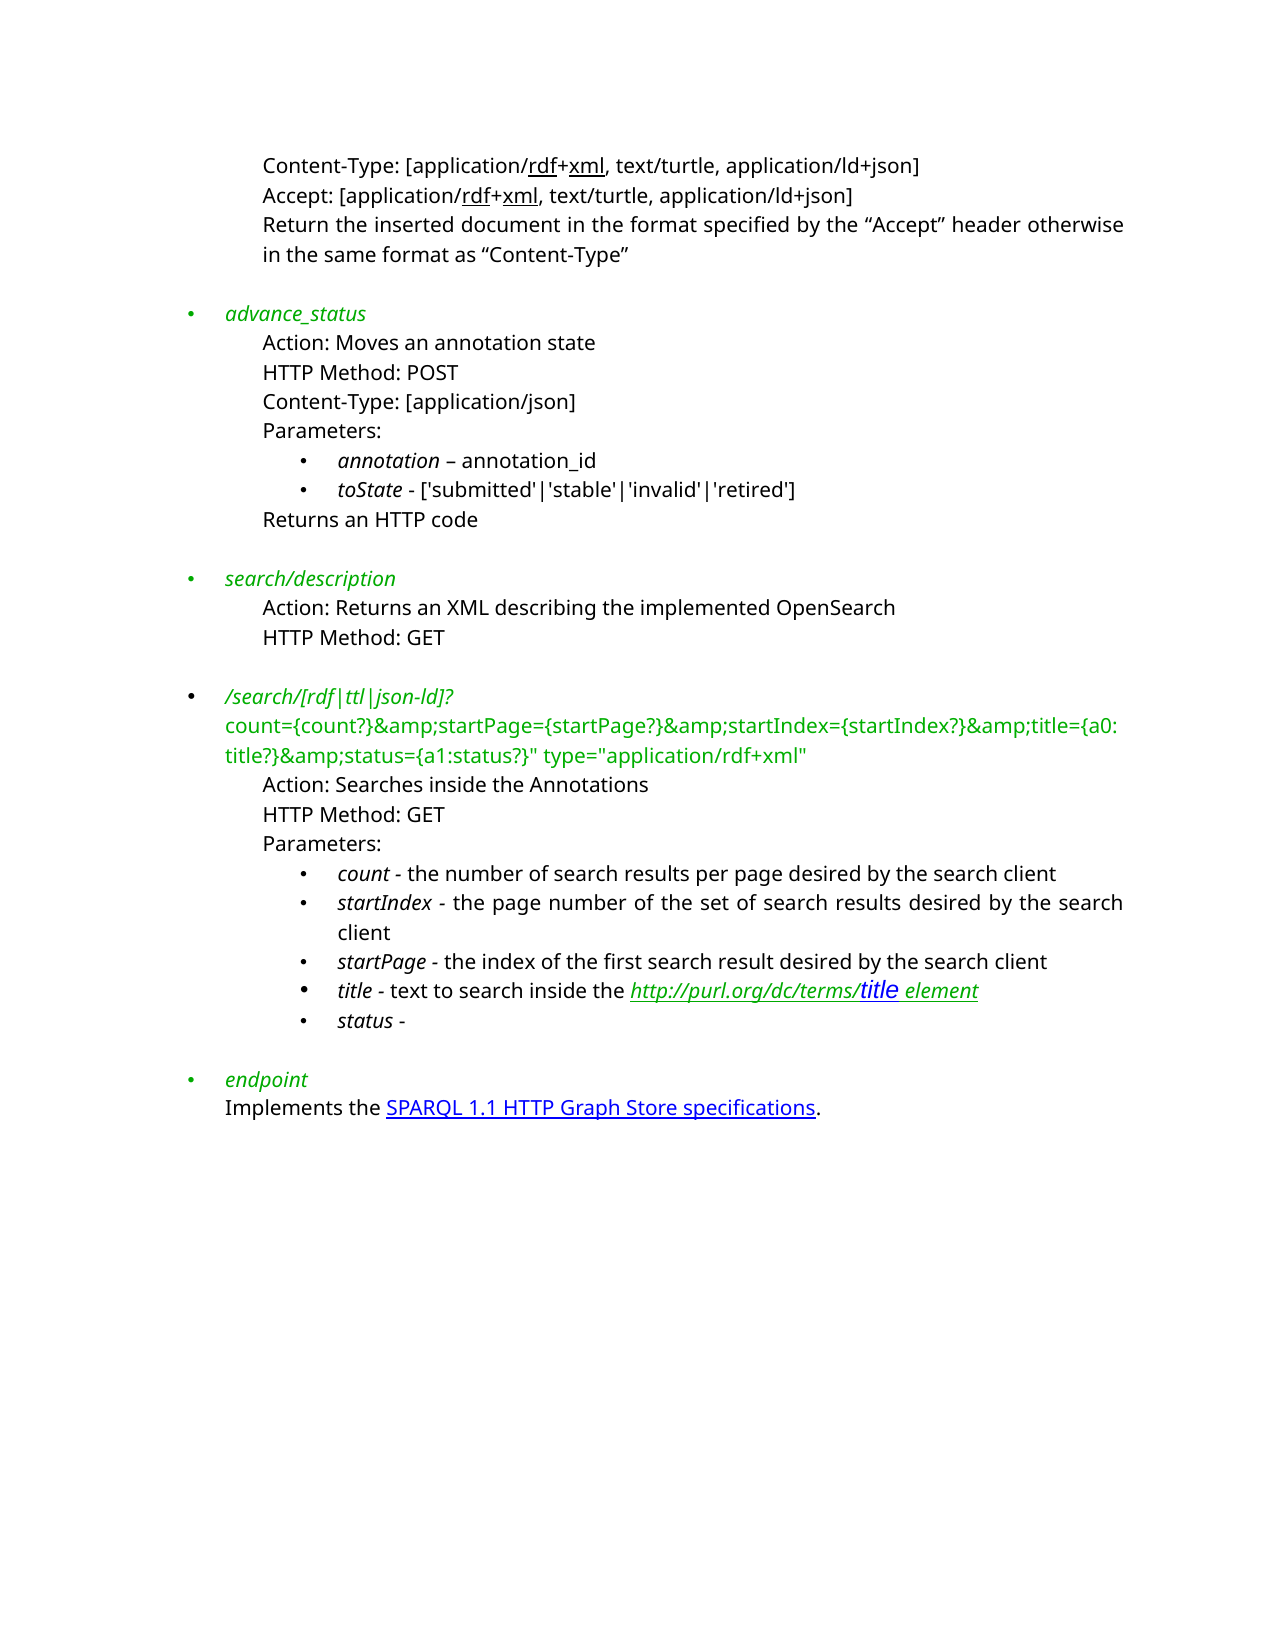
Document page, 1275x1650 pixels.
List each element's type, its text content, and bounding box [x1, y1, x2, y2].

list Return the inserted document in the format specified by the “Accept” header otherwise in the same format as “Content-Type” [225, 209, 1125, 268]
list Returns an HTTP code [225, 504, 1125, 533]
list Accept: [application/rdf+xml, text/turtle, application/ld+json] [225, 179, 1125, 209]
list Implements the SPARQL 1.1 HTTP Graph Store specifications. [187, 1093, 1125, 1122]
list /search/[rdf|ttl|json-ld]?count={count?}&amp;startPage={startPage?}&amp;startIndex={startIndex?}&amp;title={a0:title?}&amp;status={a1:status?}" type="application/rdf+xml" [187, 681, 1125, 769]
list Parameters: [225, 828, 1125, 857]
list advance_status [187, 297, 1125, 327]
list startPage - the index of the first search result desired by the search client [300, 946, 1125, 975]
list Action: Moves an annotation state [225, 327, 1125, 356]
list HTTP Method: POST [225, 356, 1125, 386]
list startIndex - the page number of the set of search results desired by the search client [300, 887, 1125, 946]
list HTTP Method: GET [225, 622, 1125, 651]
list status - [300, 1005, 1125, 1034]
list Content-Type: [application/rdf+xml, text/turtle, application/ld+json] [225, 150, 1125, 179]
list Action: Returns an XML describing the implemented OpenSearch [225, 592, 1125, 622]
list Action: Searches inside the Annotations [225, 769, 1125, 798]
list Content-Type: [application/json] [225, 386, 1125, 415]
list count - the number of search results per page desired by the search client [300, 857, 1125, 887]
list search/description [187, 563, 1125, 592]
list title - text to search inside the http://purl.org/dc/terms/title element [300, 975, 1125, 1005]
list annotation – annotation_id [300, 445, 1125, 474]
list endpoint [187, 1064, 1125, 1093]
list HTTP Method: GET [225, 798, 1125, 828]
list Parameters: [225, 415, 1125, 445]
list toState - ['submitted'|'stable'|'invalid'|'retired'] [300, 474, 1125, 504]
